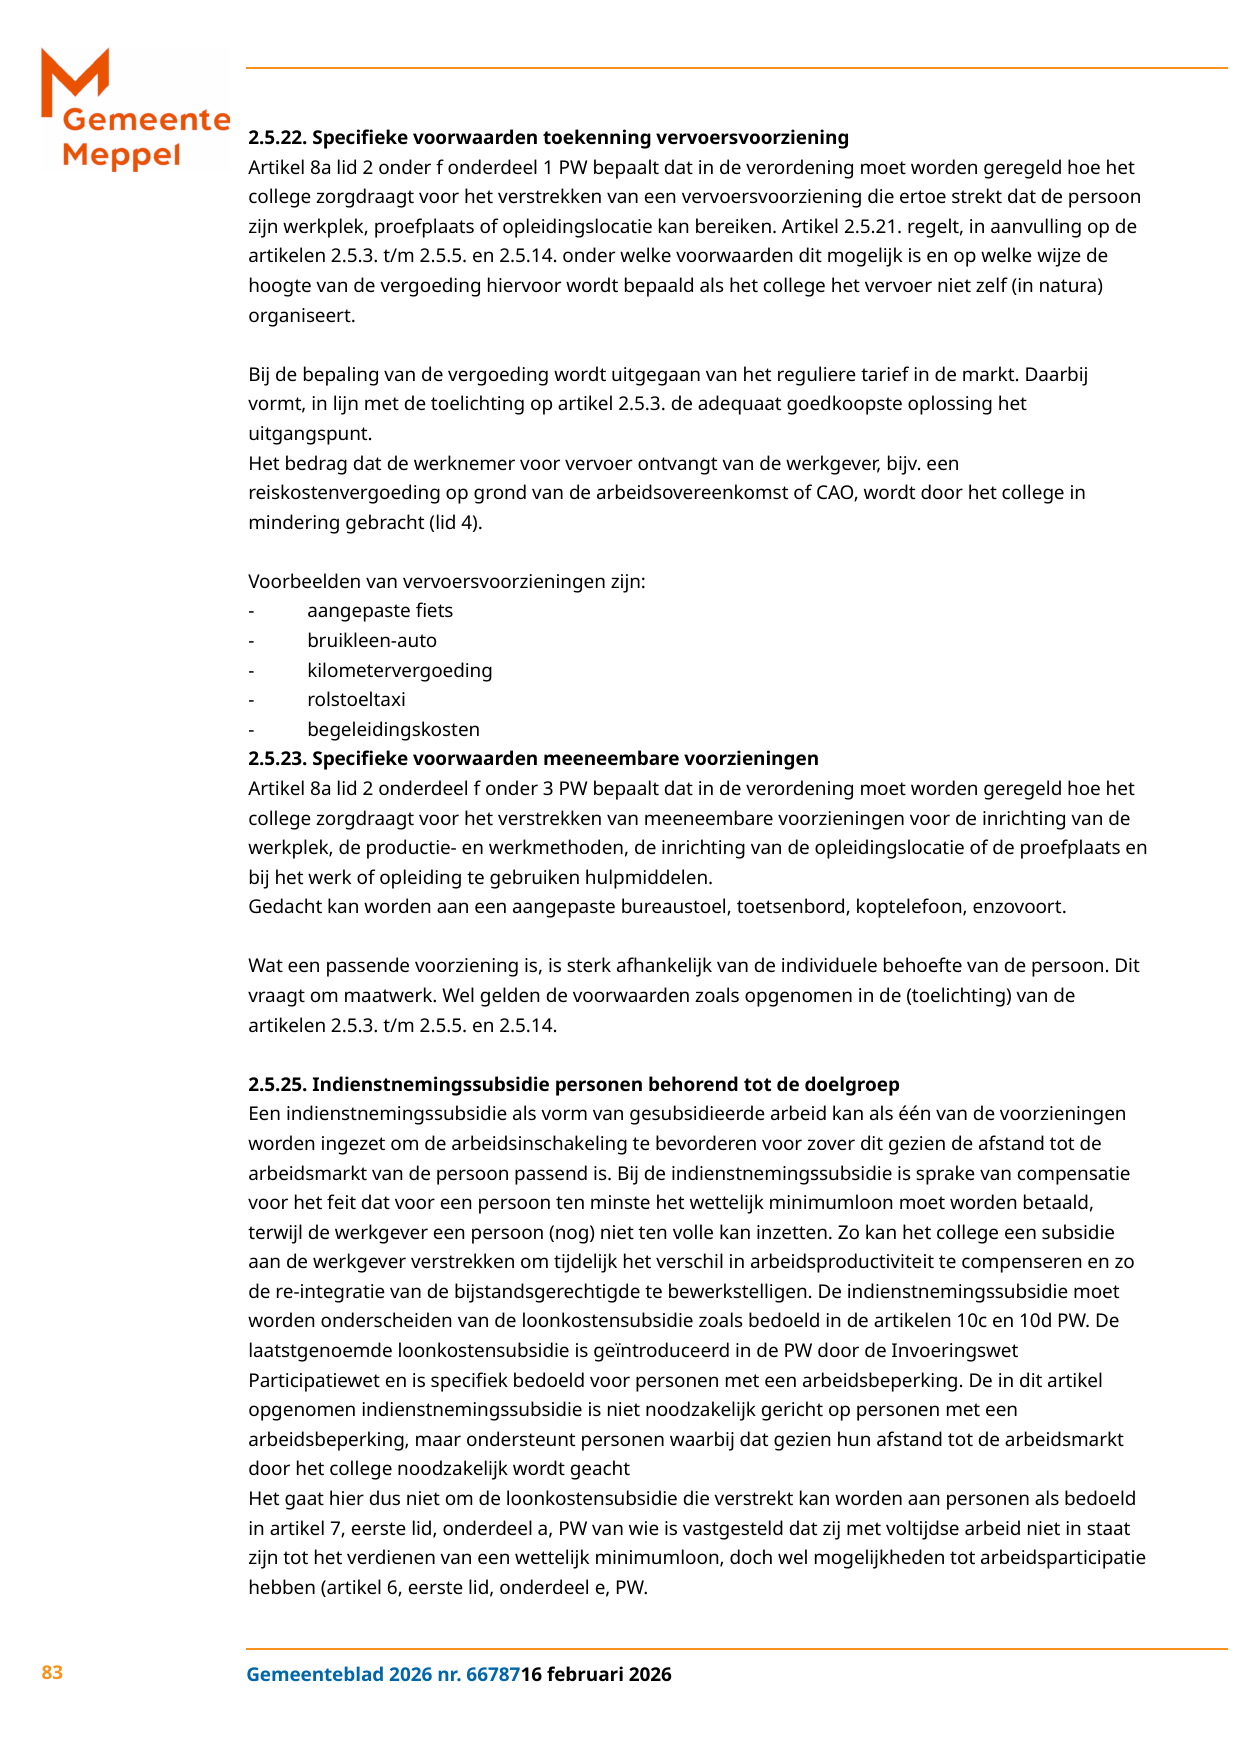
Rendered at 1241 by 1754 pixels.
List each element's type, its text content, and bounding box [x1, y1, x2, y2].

text Gedacht kan worden aan een aangepaste bureaustoel, toetsenbord, koptelefoon, enzovoort. [248, 893, 1152, 919]
text Het bedrag dat de werknemer voor vervoer ontvangt van de werkgever, bijv. een reiskostenvergoeding op grond van de arbeidsovereenkomst of CAO, wordt door het college in mindering gebracht (lid 4). [248, 450, 1152, 535]
text 2.5.25. Indienstnemingssubsidie personen behorend tot de doelgroep [248, 1071, 1152, 1097]
text Voorbeelden van vervoersvoorzieningen zijn: [248, 568, 1152, 594]
list begeleidingskosten [248, 716, 1152, 742]
list bruikleen-auto [248, 627, 1152, 653]
text Een indienstnemingssubsidie als vorm van gesubsidieerde arbeid kan als één van de voorzieningen worden ingezet om de arbeidsinschakeling te bevorderen voor zover dit gezien de afstand tot de arbeidsmarkt van de persoon passend is. Bij de indienstnemingssubsidie is sprake van compensatie voor het feit dat voor een persoon ten minste het wettelijk minimumloon moet worden betaald, terwijl de werkgever een persoon (nog) niet ten volle kan inzetten. Zo kan het college een subsidie aan de werkgever verstrekken om tijdelijk het verschil in arbeidsproductiviteit te compenseren en zo de re-integratie van de bijstandsgerechtigde te bewerkstelligen. De indienstnemingssubsidie moet worden onderscheiden van de loonkostensubsidie zoals bedoeld in de artikelen 10c en 10d PW. De laatstgenoemde loonkostensubsidie is geïntroduceerd in de PW door de Invoeringswet Participatiewet en is specifiek bedoeld voor personen met een arbeidsbeperking. De in dit artikel opgenomen indienstnemingssubsidie is niet noodzakelijk gericht op personen met een arbeidsbeperking, maar ondersteunt personen waarbij dat gezien hun afstand tot de arbeidsmarkt door het college noodzakelijk wordt geacht [248, 1101, 1152, 1481]
text Bij de bepaling van de vergoeding wordt uitgegaan van het reguliere tarief in de markt. Daarbij vormt, in lijn met de toelichting op artikel 2.5.3. de adequaat goedkoopste oplossing het uitgangspunt. [248, 361, 1152, 446]
text Het gaat hier dus niet om de loonkostensubsidie die verstrekt kan worden aan personen als bedoeld in artikel 7, eerste lid, onderdeel a, PW van wie is vastgesteld dat zij met voltijdse arbeid niet in staat zijn tot het verdienen van een wettelijk minimumloon, doch wel mogelijkheden tot arbeidsparticipatie hebben (artikel 6, eerste lid, onderdeel e, PW. [248, 1485, 1152, 1600]
text 2.5.22. Specifieke voorwaarden toekenning vervoersvoorziening [248, 124, 1152, 150]
list aangepaste fiets [248, 598, 1152, 623]
text Artikel 8a lid 2 onder f onderdeel 1 PW bepaalt dat in de verordening moet worden geregeld hoe het college zorgdraagt voor het verstrekken van een vervoersvoorziening die ertoe strekt dat de persoon zijn werkplek, proefplaats of opleidingslocatie kan bereiken. Artikel 2.5.21. regelt, in aanvulling op de artikelen 2.5.3. t/m 2.5.5. en 2.5.14. onder welke voorwaarden dit mogelijk is en op welke wijze de hoogte van de vergoeding hiervoor wordt bepaald als het college het vervoer niet zelf (in natura) organiseert. [248, 154, 1152, 328]
list rolstoeltaxi [248, 686, 1152, 712]
text 2.5.23. Specifieke voorwaarden meeneembare voorzieningen [248, 746, 1152, 771]
text Artikel 8a lid 2 onderdeel f onder 3 PW bepaalt dat in de verordening moet worden geregeld hoe het college zorgdraagt voor het verstrekken van meeneembare voorzieningen voor de inrichting van de werkplek, de productie- en werkmethoden, de inrichting van de opleidingslocatie of de proefplaats en bij het werk of opleiding te gebruiken hulpmiddelen. [248, 775, 1152, 890]
text Wat een passende voorziening is, is sterk afhankelijk van de individuele behoefte van de persoon. Dit vraagt om maatwerk. Wel gelden de voorwaarden zoals opgenomen in de (toelichting) van de artikelen 2.5.3. t/m 2.5.5. en 2.5.14. [248, 953, 1152, 1038]
list kilometervergoeding [248, 657, 1152, 683]
picture [41, 47, 231, 172]
